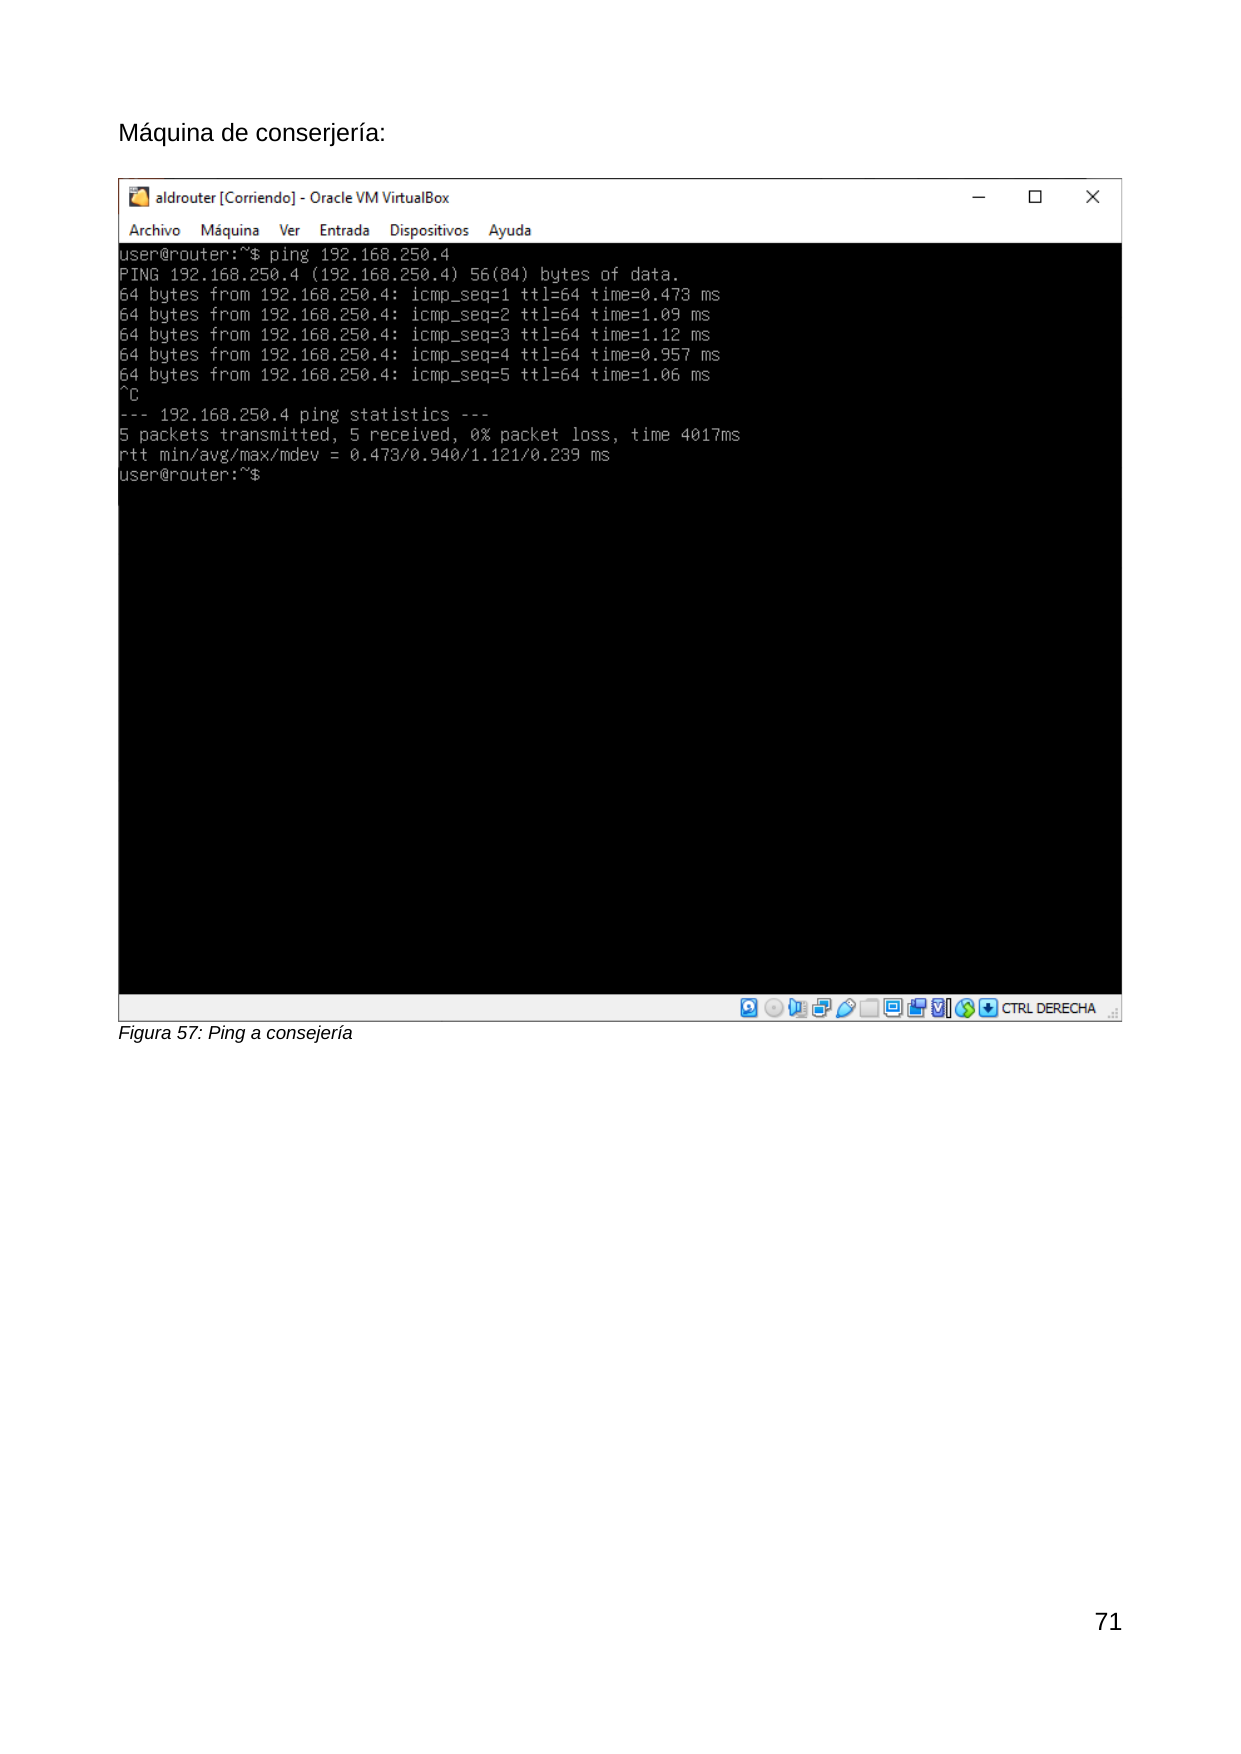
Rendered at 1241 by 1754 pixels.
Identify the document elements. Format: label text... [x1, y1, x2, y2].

text Máquina de conserjería: [118, 118, 1122, 147]
picture [118, 178, 1123, 1022]
text Figura 57: Ping a consejería [118, 1022, 1122, 1044]
